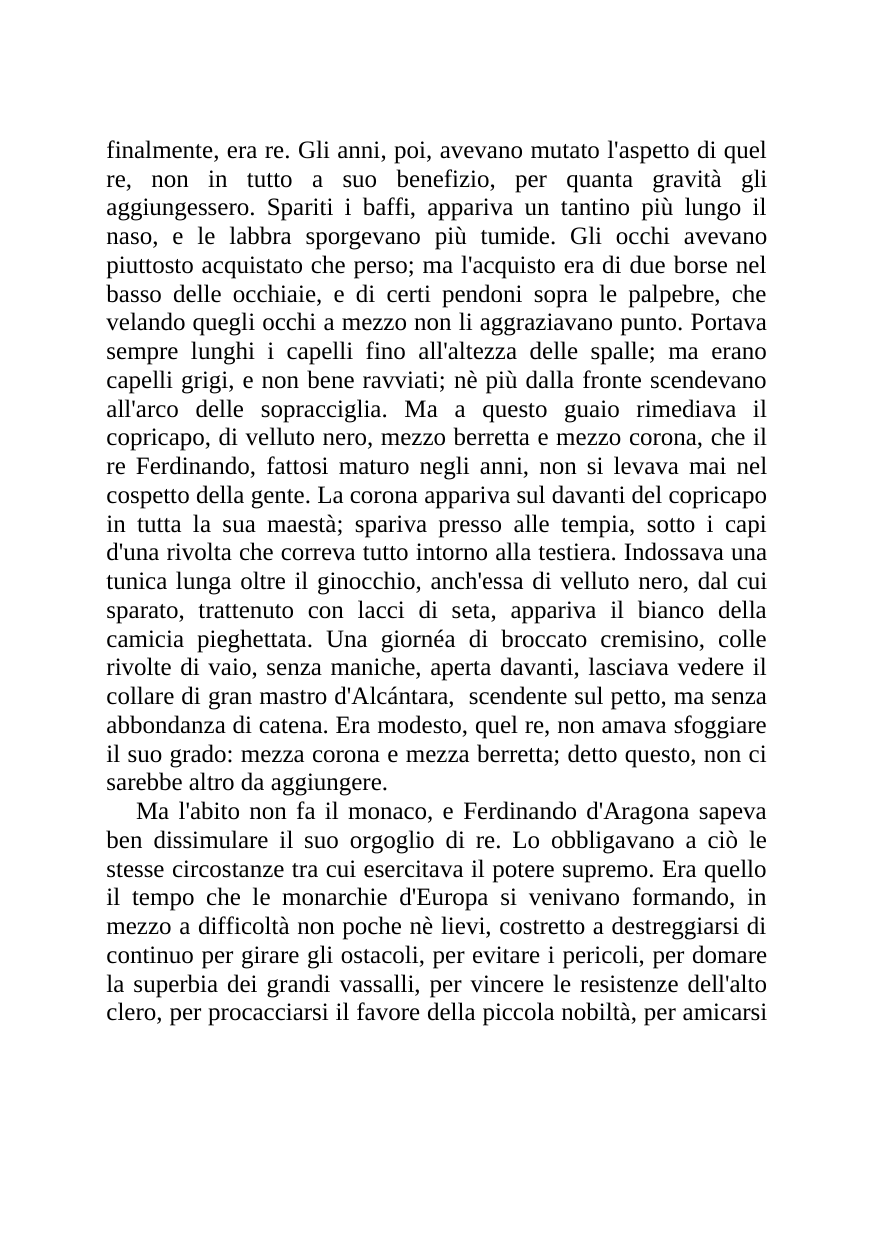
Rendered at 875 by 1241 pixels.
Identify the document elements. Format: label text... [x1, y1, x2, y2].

text finalmente, era re. Gli anni, poi, avevano mutato l'aspetto di quel re, non in tutto a suo benefizio, per quanta gravità gli aggiungessero. Spariti i baffi, appariva un tantino più lungo il naso, e le labbra sporgevano più tumide. Gli occhi avevano piuttosto acquistato che perso; ma l'acquisto era di due borse nel basso delle occhiaie, e di certi pendoni sopra le palpebre, che velando quegli occhi a mezzo non li aggraziavano punto. Portava sempre lunghi i capelli fino all'altezza delle spalle; ma erano capelli grigi, e non bene ravviati; nè più dalla fronte scendevano all'arco delle sopracciglia. Ma a questo guaio rimediava il copricapo, di velluto nero, mezzo berretta e mezzo corona, che il re Ferdinando, fattosi maturo negli anni, non si levava mai nel cospetto della gente. La corona appariva sul davanti del copricapo in tutta la sua maestà; spariva presso alle tempia, sotto i capi d'una rivolta che correva tutto intorno alla testiera. Indossava una tunica lunga oltre il ginocchio, anch'essa di velluto nero, dal cui sparato, trattenuto con lacci di seta, appariva il bianco della camicia pieghettata. Una giornéa di broccato cremisino, colle rivolte di vaio, senza maniche, aperta davanti, lasciava vedere il collare di gran mastro d'Alcántara, scendente sul petto, ma senza abbondanza di catena. Era modesto, quel re, non amava sfoggiare il suo grado: mezza corona e mezza berretta; detto questo, non ci sarebbe altro da aggiungere. [106, 135, 768, 796]
text Ma l'abito non fa il monaco, e Ferdinando d'Aragona sapeva ben dissimulare il suo orgoglio di re. Lo obbligavano a ciò le stesse circostanze tra cui esercitava il potere supremo. Era quello il tempo che le monarchie d'Europa si venivano formando, in mezzo a difficoltà non poche nè lievi, costretto a destreggiarsi di continuo per girare gli ostacoli, per evitare i pericoli, per domare la superbia dei grandi vassalli, per vincere le resistenze dell'alto clero, per procacciarsi il favore della piccola nobiltà, per amicarsi [106, 796, 768, 1026]
